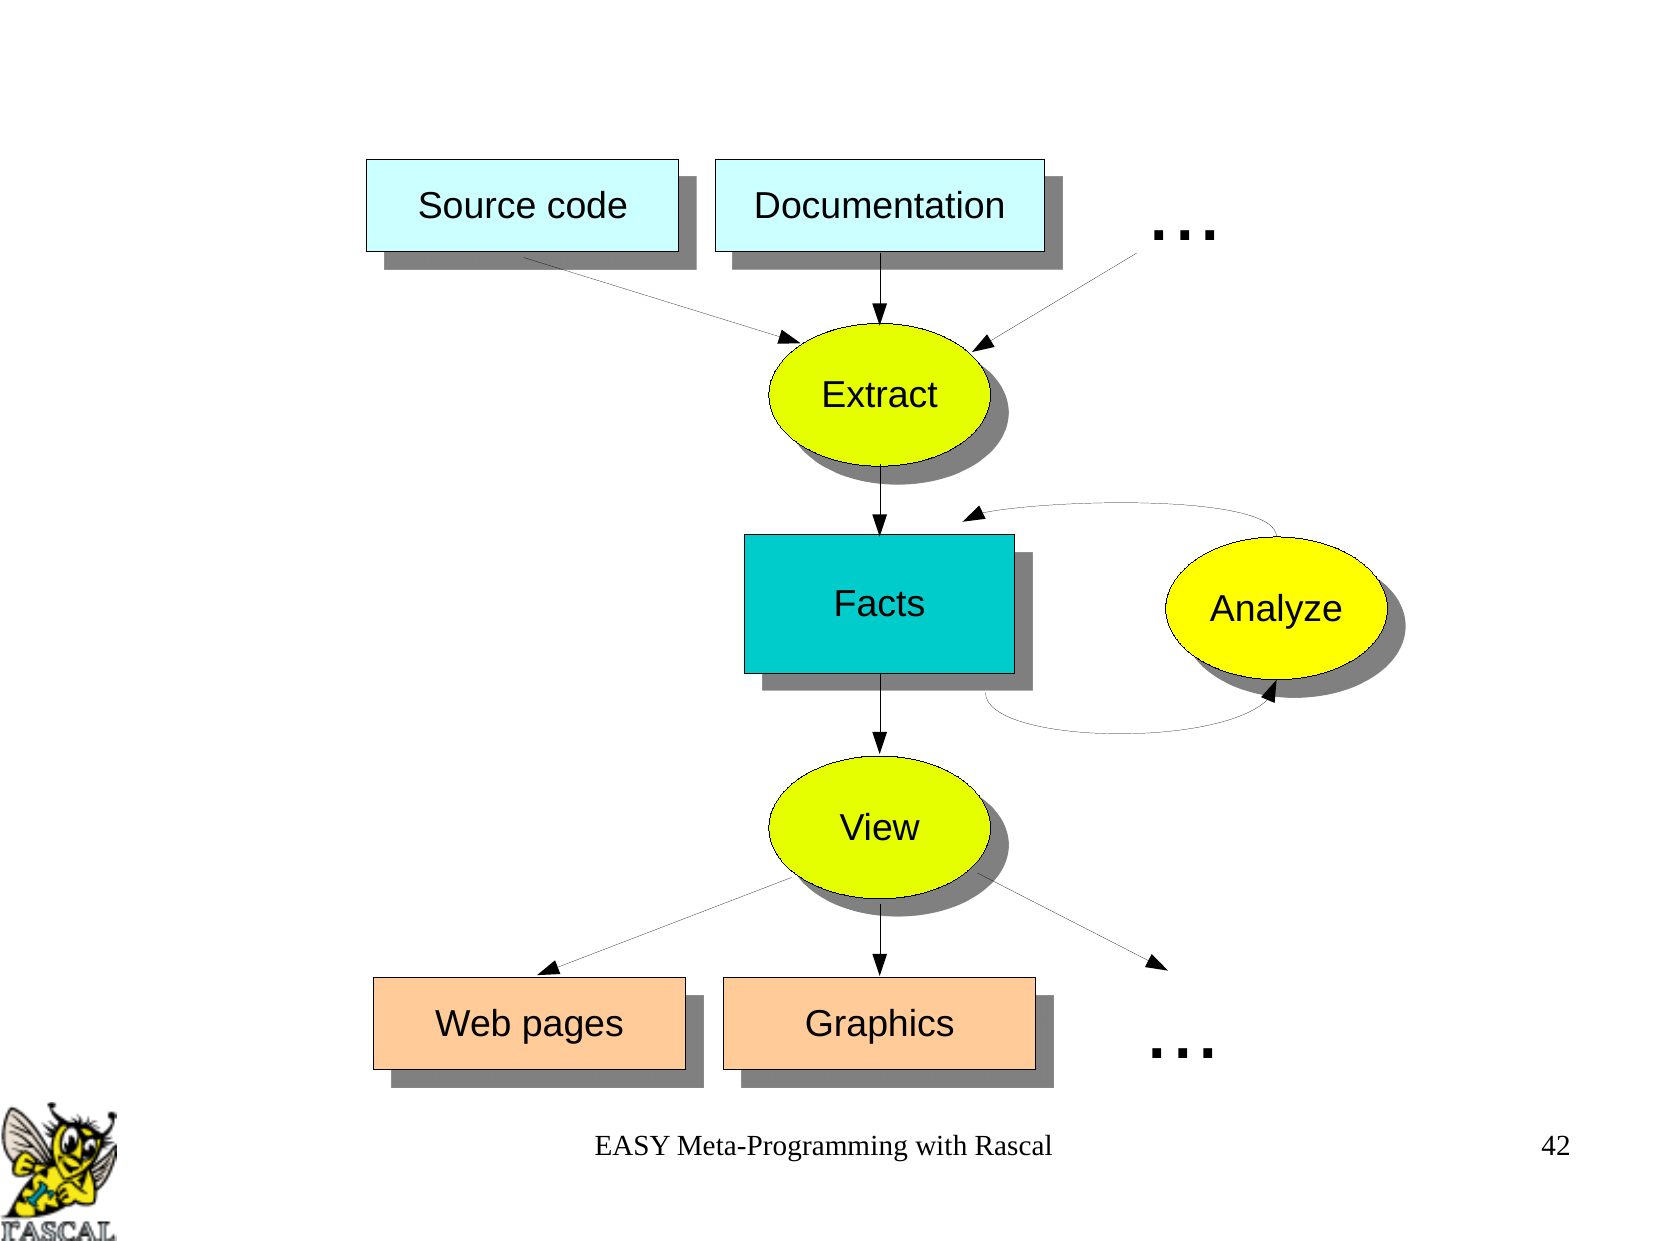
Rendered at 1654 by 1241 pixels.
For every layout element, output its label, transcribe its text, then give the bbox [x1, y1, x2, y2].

text_box Analyze [1165, 536, 1388, 680]
text_box Extract [768, 323, 991, 467]
text_box Web pages [373, 977, 686, 1070]
text_box ... [1130, 968, 1237, 1086]
text_box View [768, 756, 991, 899]
text_box Graphics [723, 977, 1036, 1070]
text_box Source code [366, 159, 679, 252]
text_box ... [1132, 150, 1239, 268]
text_box Facts [744, 534, 1015, 674]
text_box Documentation [715, 159, 1045, 252]
picture [0, 1102, 117, 1241]
